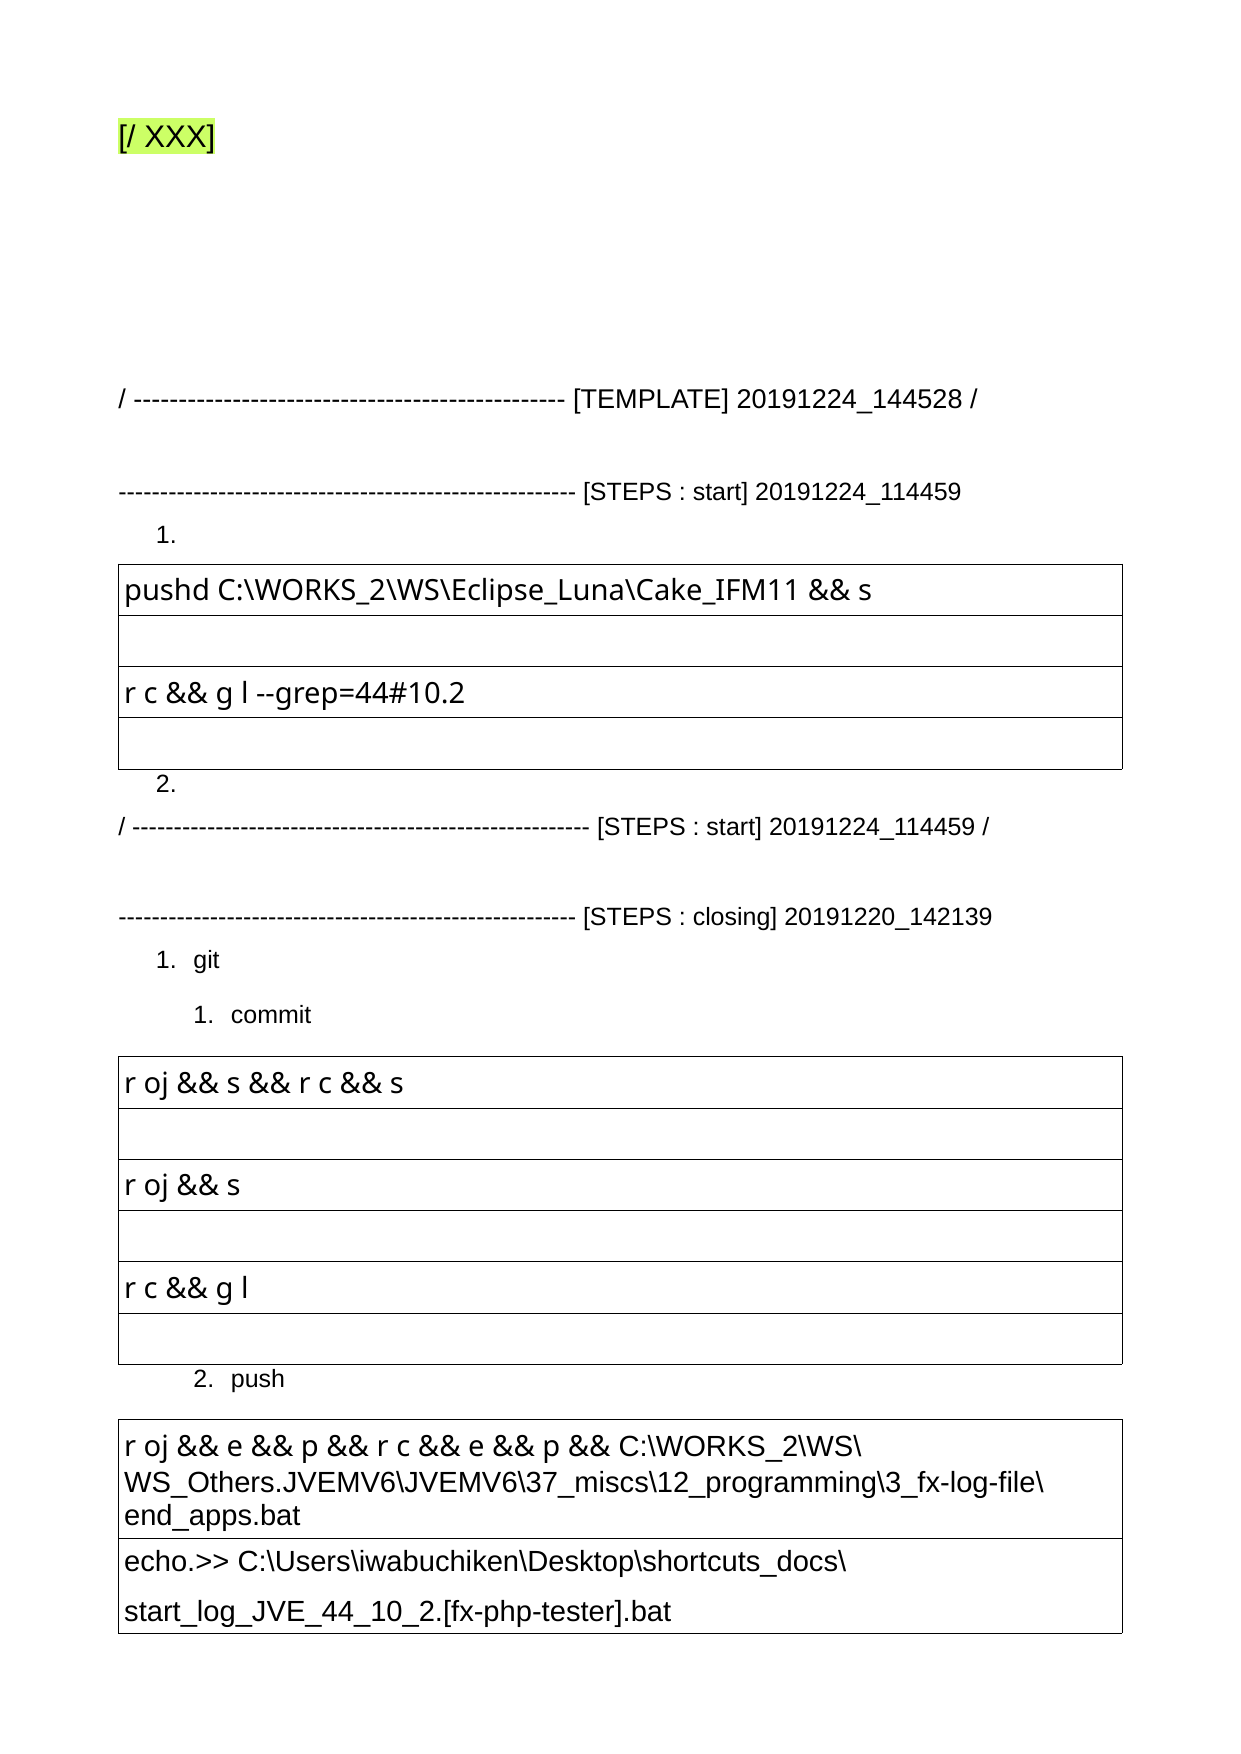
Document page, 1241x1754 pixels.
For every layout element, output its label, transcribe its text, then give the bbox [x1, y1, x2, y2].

table_cell [119, 1314, 1122, 1364]
table_cell [119, 1109, 1122, 1159]
text / ------------------------------------------------------- [STEPS : start] 20191224_114459 / [118, 812, 1122, 841]
list commit [193, 1001, 1122, 1029]
text ------------------------------------------------------- [STEPS : closing] 20191220_142139 [118, 902, 1122, 931]
table_cell r c && g l --grep=44#10.2 [119, 667, 1122, 717]
table_cell echo.>> C:\Users\iwabuchiken\Desktop\shortcuts_docs\start_log_JVE_44_10_2.[fx-php-tester].bat [119, 1539, 1122, 1633]
table_header r oj && e && p && r c && e && p && C:\WORKS_2\WS\WS_Others.JVEMV6\JVEMV6\37_miscs\12_programming\3_fx-log-file\end_apps.bat [119, 1420, 1122, 1538]
table_header r oj && s && r c && s [119, 1057, 1122, 1107]
table_cell r c && g l [119, 1262, 1122, 1312]
table_cell [119, 1211, 1122, 1261]
table_cell [119, 718, 1122, 768]
text [/ XXX] [118, 118, 1122, 154]
table_cell r oj && s [119, 1160, 1122, 1210]
text / ------------------------------------------------ [TEMPLATE] 20191224_144528 / [118, 383, 1122, 415]
list git [156, 945, 1122, 974]
table_cell [119, 616, 1122, 666]
text ------------------------------------------------------- [STEPS : start] 20191224_114459 [118, 477, 1122, 506]
table_header pushd C:\WORKS_2\WS\Eclipse_Luna\Cake_IFM11 && s [119, 565, 1122, 615]
list push [193, 1365, 1122, 1392]
